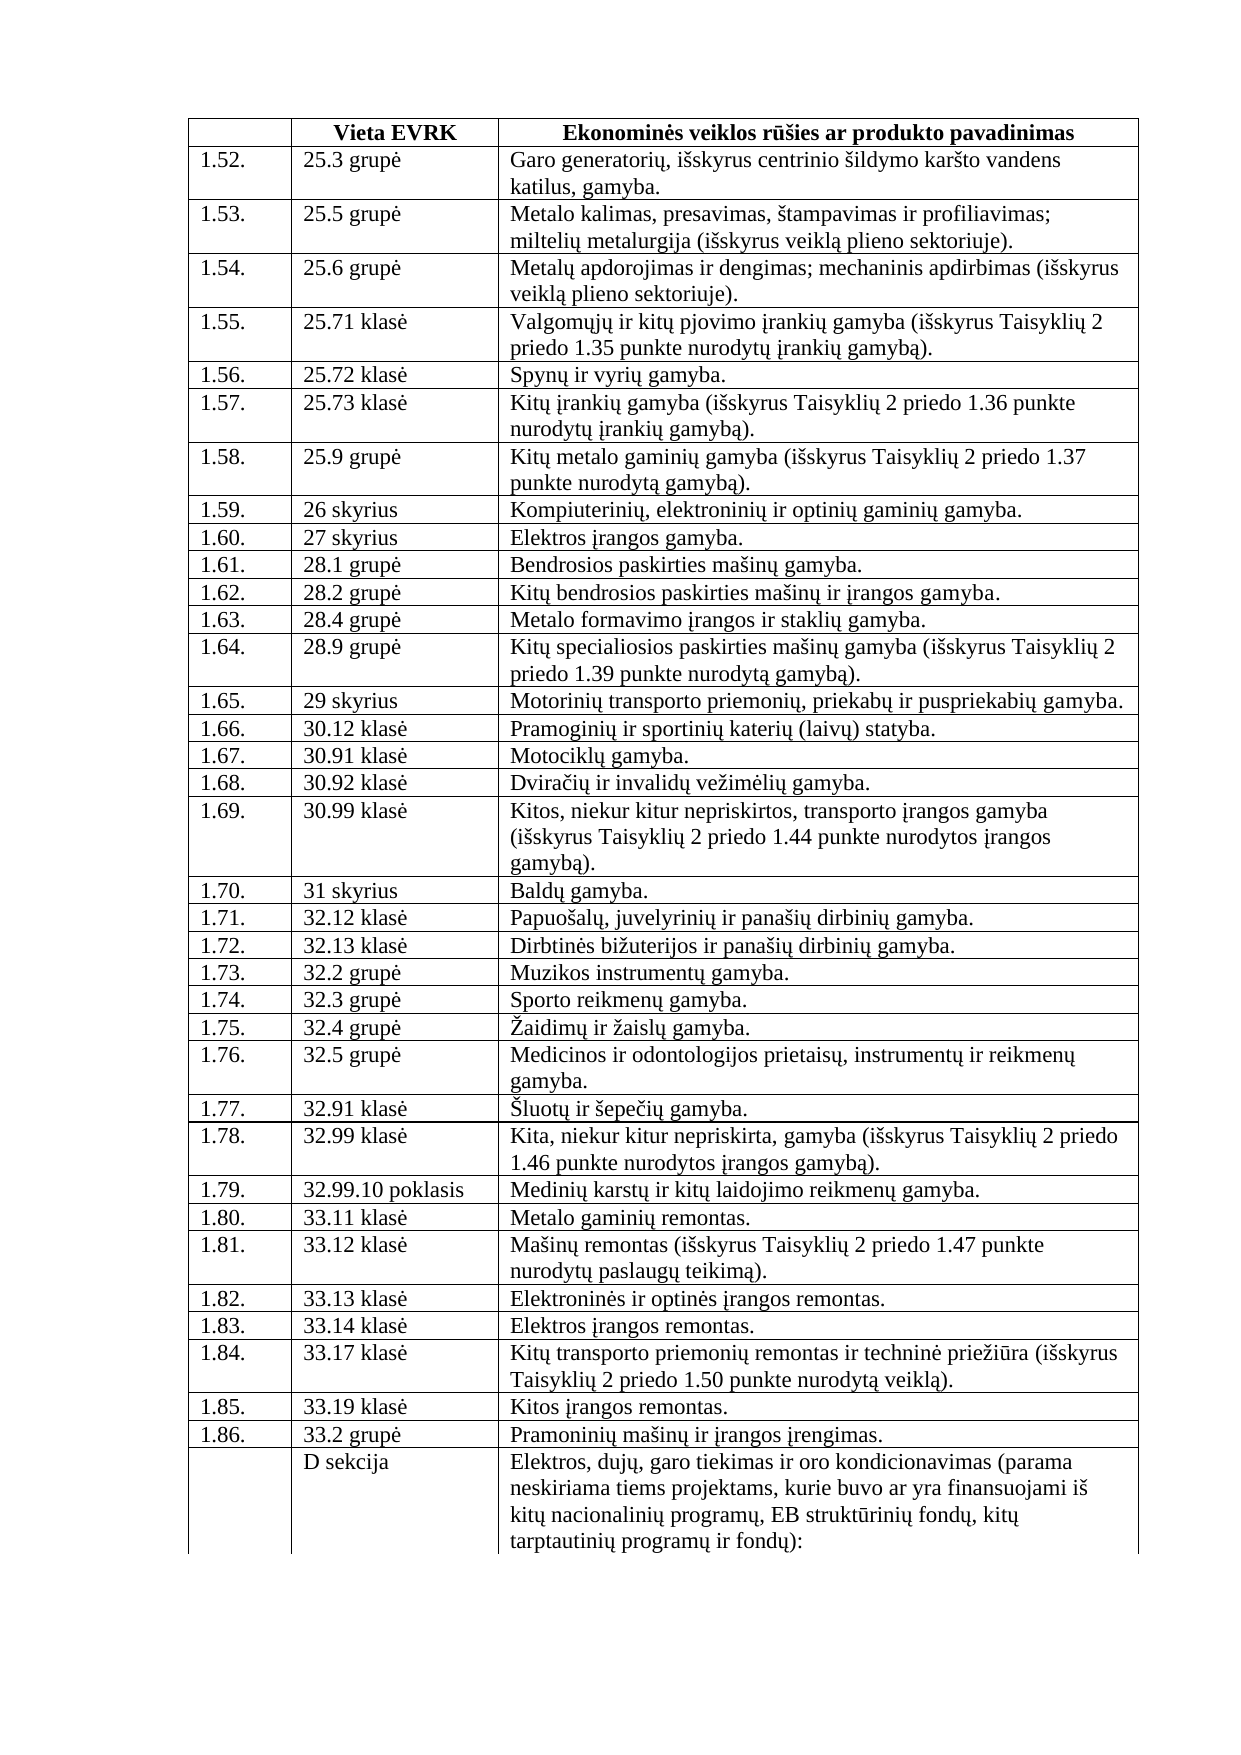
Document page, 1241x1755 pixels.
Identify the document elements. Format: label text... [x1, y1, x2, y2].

table_cell 33.19 klasė [292, 1393, 498, 1419]
table_cell 32.2 grupė [292, 959, 498, 985]
table_cell Elektros įrangos remontas. [499, 1312, 1138, 1338]
table_cell 1.62. [189, 579, 291, 605]
table_cell 32.5 grupė [292, 1041, 498, 1094]
table_cell Dviračių ir invalidų vežimėlių gamyba. [499, 769, 1138, 796]
table_cell Dirbtinės bižuterijos ir panašių dirbinių gamyba. [499, 932, 1138, 958]
table_cell Žaidimų ir žaislų gamyba. [499, 1014, 1138, 1040]
table_cell Motorinių transporto priemonių, priekabų ir puspriekabių gamyba. [499, 687, 1138, 713]
table_cell 25.3 grupė [292, 147, 498, 199]
table_cell 25.6 grupė [292, 254, 498, 307]
table_cell 28.4 grupė [292, 606, 498, 632]
table_cell 1.54. [189, 254, 291, 307]
table_cell 33.13 klasė [292, 1285, 498, 1311]
table_cell Spynų ir vyrių gamyba. [499, 362, 1138, 388]
table_cell 1.70. [189, 877, 291, 903]
table_cell 31 skyrius [292, 877, 498, 903]
table_cell Mašinų remontas (išskyrus Taisyklių 2 priedo 1.47 punkte nurodytų paslaugų teikimą). [499, 1231, 1138, 1284]
table_cell 32.13 klasė [292, 932, 498, 958]
table_cell Kitos, niekur kitur nepriskirtos, transporto įrangos gamyba (išskyrus Taisyklių 2 priedo 1.44 punkte nurodytos įrangos gamybą). [499, 797, 1138, 876]
table_cell Metalo formavimo įrangos ir staklių gamyba. [499, 606, 1138, 632]
table_cell Papuošalų, juvelyrinių ir panašių dirbinių gamyba. [499, 904, 1138, 931]
table_cell 25.5 grupė [292, 200, 498, 253]
table_cell 1.83. [189, 1312, 291, 1338]
table_cell D sekcija [292, 1448, 498, 1553]
table_cell 1.86. [189, 1421, 291, 1447]
table_cell Elektros įrangos gamyba. [499, 524, 1138, 550]
table_cell Kita, niekur kitur nepriskirta, gamyba (išskyrus Taisyklių 2 priedo 1.46 punkte nurodytos įrangos gamybą). [499, 1123, 1138, 1175]
table_cell Motociklų gamyba. [499, 742, 1138, 768]
table_cell Kitų transporto priemonių remontas ir techninė priežiūra (išskyrus Taisyklių 2 priedo 1.50 punkte nurodytą veiklą). [499, 1340, 1138, 1392]
table_cell Muzikos instrumentų gamyba. [499, 959, 1138, 985]
table_cell 1.71. [189, 904, 291, 931]
table_cell 1.80. [189, 1204, 291, 1230]
table_cell Metalo kalimas, presavimas, štampavimas ir profiliavimas; miltelių metalurgija (išskyrus veiklą plieno sektoriuje). [499, 200, 1138, 253]
table_cell Sporto reikmenų gamyba. [499, 986, 1138, 1013]
table_header [189, 119, 291, 146]
table_cell 25.72 klasė [292, 362, 498, 388]
table_cell Pramoninių mašinų ir įrangos įrengimas. [499, 1421, 1138, 1447]
table_cell Elektroninės ir optinės įrangos remontas. [499, 1285, 1138, 1311]
table_cell Metalo gaminių remontas. [499, 1204, 1138, 1230]
table_cell 1.81. [189, 1231, 291, 1284]
table_cell 1.65. [189, 687, 291, 713]
table_cell Kitos įrangos remontas. [499, 1393, 1138, 1419]
table_cell 28.9 grupė [292, 634, 498, 686]
table_cell 30.12 klasė [292, 715, 498, 741]
table_cell 1.74. [189, 986, 291, 1013]
table_cell 1.55. [189, 308, 291, 361]
table_cell 33.2 grupė [292, 1421, 498, 1447]
table_cell 1.73. [189, 959, 291, 985]
table_cell 1.79. [189, 1176, 291, 1202]
table_cell Medinių karstų ir kitų laidojimo reikmenų gamyba. [499, 1176, 1138, 1202]
table_cell 33.14 klasė [292, 1312, 498, 1338]
table_cell 32.99.10 poklasis [292, 1176, 498, 1202]
table_cell [189, 1448, 291, 1553]
table_cell 1.60. [189, 524, 291, 550]
table_cell 33.11 klasė [292, 1204, 498, 1230]
table_cell Metalų apdorojimas ir dengimas; mechaninis apdirbimas (išskyrus veiklą plieno sektoriuje). [499, 254, 1138, 307]
table_cell 1.76. [189, 1041, 291, 1094]
table_cell 1.66. [189, 715, 291, 741]
table_cell 28.2 grupė [292, 579, 498, 605]
table_cell 32.4 grupė [292, 1014, 498, 1040]
table_cell 28.1 grupė [292, 551, 498, 578]
table_cell 1.57. [189, 389, 291, 442]
table_cell 30.91 klasė [292, 742, 498, 768]
table_cell 25.9 grupė [292, 443, 498, 495]
table_cell 1.82. [189, 1285, 291, 1311]
table_cell 33.12 klasė [292, 1231, 498, 1284]
table_cell 30.99 klasė [292, 797, 498, 876]
table_header Vieta EVRK [292, 119, 498, 146]
table_cell 1.75. [189, 1014, 291, 1040]
table_cell 33.17 klasė [292, 1340, 498, 1392]
table_cell 1.53. [189, 200, 291, 253]
table_cell Kitų specialiosios paskirties mašinų gamyba (išskyrus Taisyklių 2 priedo 1.39 punkte nurodytą gamybą). [499, 634, 1138, 686]
table_cell Elektros, dujų, garo tiekimas ir oro kondicionavimas (parama neskiriama tiems projektams, kurie buvo ar yra finansuojami iš kitų nacionalinių programų, EB struktūrinių fondų, kitų tarptautinių programų ir fondų): [499, 1448, 1138, 1553]
table_cell Bendrosios paskirties mašinų gamyba. [499, 551, 1138, 578]
table_cell 1.68. [189, 769, 291, 796]
table_cell 25.71 klasė [292, 308, 498, 361]
table_cell 32.3 grupė [292, 986, 498, 1013]
table_cell Šluotų ir šepečių gamyba. [499, 1095, 1138, 1121]
table_cell 32.99 klasė [292, 1123, 498, 1175]
table_cell Kitų metalo gaminių gamyba (išskyrus Taisyklių 2 priedo 1.37 punkte nurodytą gamybą). [499, 443, 1138, 495]
table_cell 1.56. [189, 362, 291, 388]
table_cell 1.78. [189, 1123, 291, 1175]
table_cell Medicinos ir odontologijos prietaisų, instrumentų ir reikmenų gamyba. [499, 1041, 1138, 1094]
table_cell 1.84. [189, 1340, 291, 1392]
table_cell 1.72. [189, 932, 291, 958]
table_cell 1.59. [189, 496, 291, 523]
table_cell 29 skyrius [292, 687, 498, 713]
table_cell Kompiuterinių, elektroninių ir optinių gaminių gamyba. [499, 496, 1138, 523]
table_cell Baldų gamyba. [499, 877, 1138, 903]
table_cell 1.61. [189, 551, 291, 578]
table_cell Garo generatorių, išskyrus centrinio šildymo karšto vandens katilus, gamyba. [499, 147, 1138, 199]
table_cell 1.69. [189, 797, 291, 876]
table_cell 1.52. [189, 147, 291, 199]
table_cell 1.63. [189, 606, 291, 632]
table_cell Valgomųjų ir kitų pjovimo įrankių gamyba (išskyrus Taisyklių 2 priedo 1.35 punkte nurodytų įrankių gamybą). [499, 308, 1138, 361]
table_cell 1.64. [189, 634, 291, 686]
table_cell 32.91 klasė [292, 1095, 498, 1121]
table_cell Kitų bendrosios paskirties mašinų ir įrangos gamyba. [499, 579, 1138, 605]
table_cell 26 skyrius [292, 496, 498, 523]
table_cell 25.73 klasė [292, 389, 498, 442]
table_cell 1.67. [189, 742, 291, 768]
table_cell 30.92 klasė [292, 769, 498, 796]
table_cell Pramoginių ir sportinių katerių (laivų) statyba. [499, 715, 1138, 741]
table_cell 32.12 klasė [292, 904, 498, 931]
table_cell 27 skyrius [292, 524, 498, 550]
table_cell 1.77. [189, 1095, 291, 1121]
table_cell 1.58. [189, 443, 291, 495]
table_cell 1.85. [189, 1393, 291, 1419]
table_header Ekonominės veiklos rūšies ar produkto pavadinimas [499, 119, 1138, 146]
table_cell Kitų įrankių gamyba (išskyrus Taisyklių 2 priedo 1.36 punkte nurodytų įrankių gamybą). [499, 389, 1138, 442]
